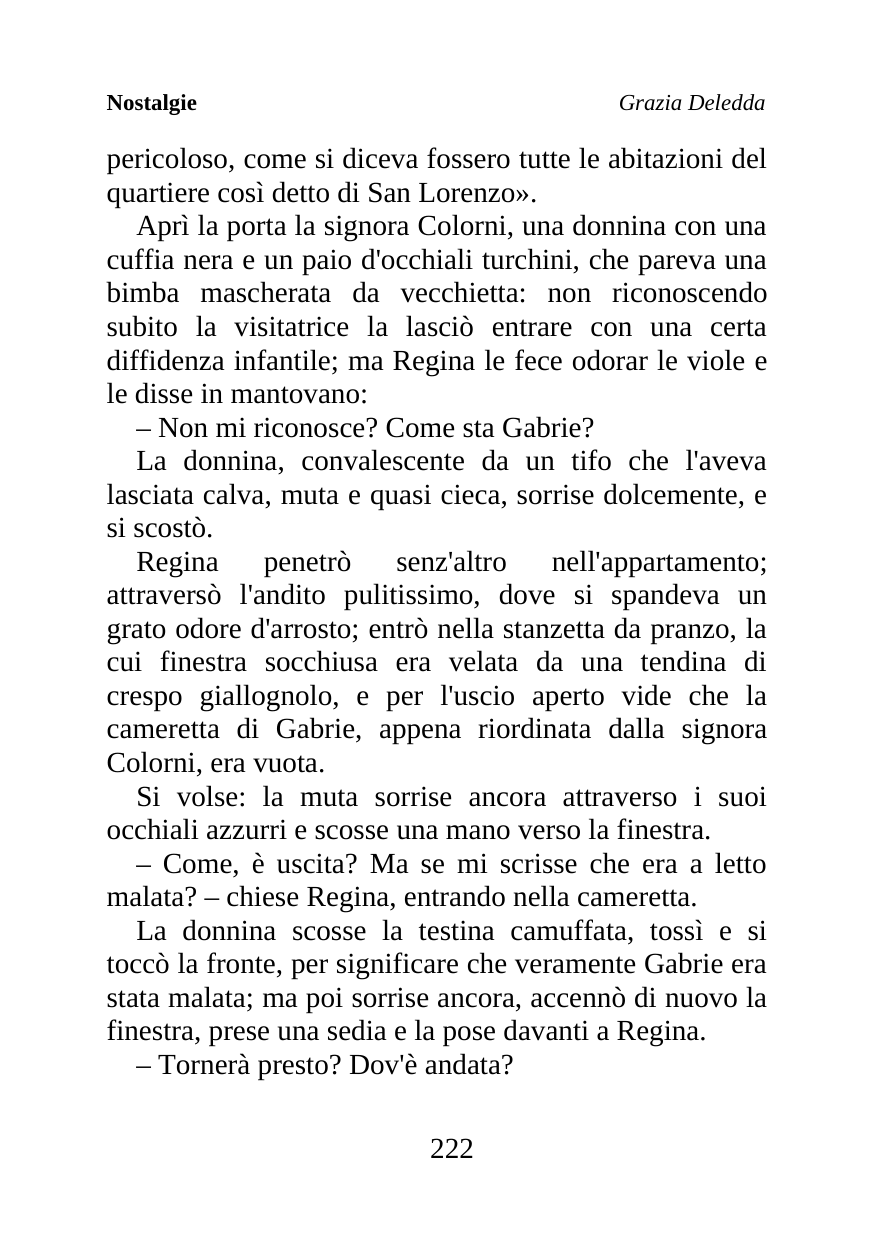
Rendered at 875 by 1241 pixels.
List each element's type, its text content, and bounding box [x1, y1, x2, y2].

text Si volse: la muta sorrise ancora attraverso i suoi occhiali azzurri e scosse una mano verso la finestra. [106, 779, 768, 846]
text La donnina, convalescente da un tifo che l'aveva lasciata calva, muta e quasi cieca, sorrise dolcemente, e si scostò. [106, 443, 768, 544]
text pericoloso, come si diceva fossero tutte le abitazioni del quartiere così detto di San Lorenzo». [106, 141, 768, 208]
text Regina penetrò senz'altro nell'appartamento; attraversò l'andito pulitissimo, dove si spandeva un grato odore d'arrosto; entrò nella stanzetta da pranzo, la cui finestra socchiusa era velata da una tendina di crespo giallognolo, e per l'uscio aperto vide che la cameretta di Gabrie, appena riordinata dalla signora Colorni, era vuota. [106, 544, 768, 779]
text – Tornerà presto? Dov'è andata? [106, 1047, 768, 1081]
text – Non mi riconosce? Come sta Gabrie? [106, 410, 768, 443]
text Aprì la porta la signora Colorni, una donnina con una cuffia nera e un paio d'occhiali turchini, che pareva una bimba mascherata da vecchietta: non riconoscendo subito la visitatrice la lasciò entrare con una certa diffidenza infantile; ma Regina le fece odorar le viole e le disse in mantovano: [106, 208, 768, 410]
text La donnina scosse la testina camuffata, tossì e si toccò la fronte, per significare che veramente Gabrie era stata malata; ma poi sorrise ancora, accennò di nuovo la finestra, prese una sedia e la pose davanti a Regina. [106, 913, 768, 1047]
text – Come, è uscita? Ma se mi scrisse che era a letto malata? – chiese Regina, entrando nella cameretta. [106, 846, 768, 913]
